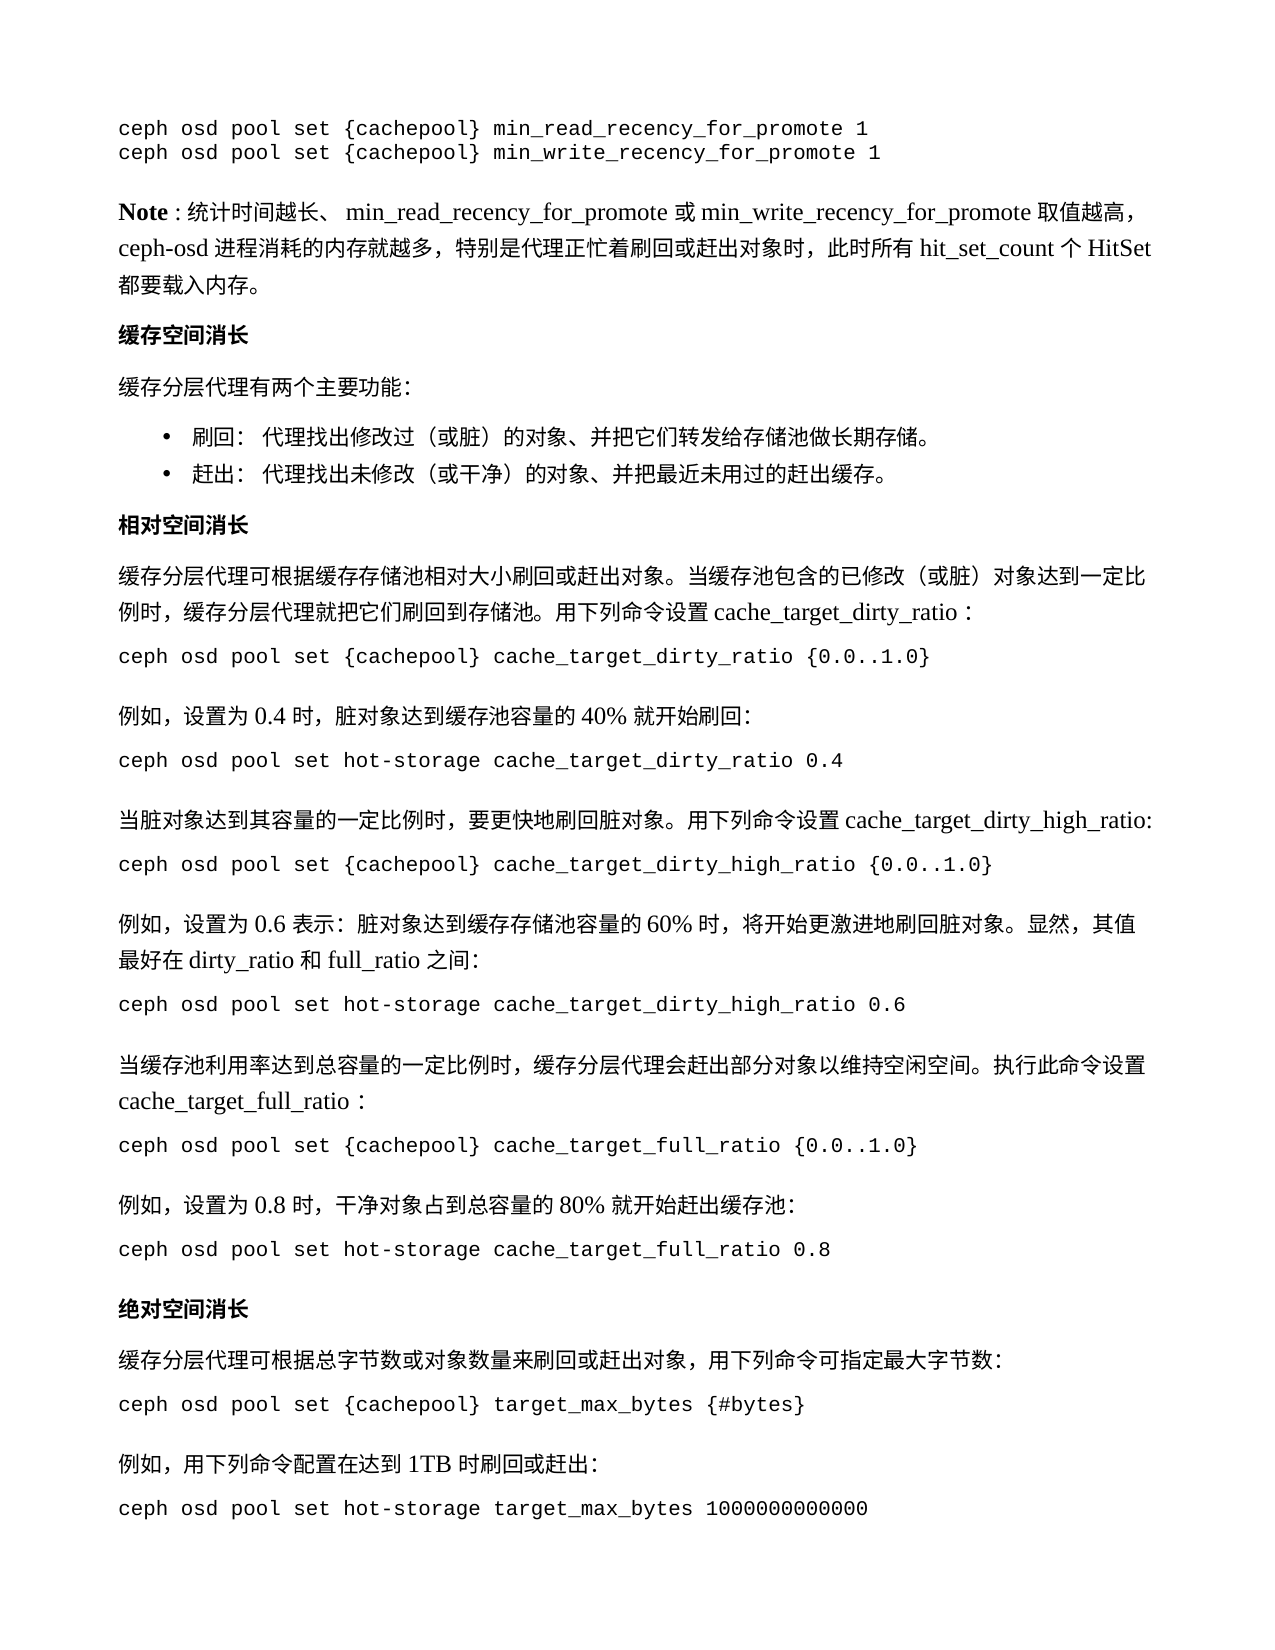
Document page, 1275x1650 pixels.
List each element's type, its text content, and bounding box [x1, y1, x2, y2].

text ceph osd pool set {cachepool} min_read_recency_for_promote 1 [118, 118, 1157, 142]
text 例如，设置为 0.8 时，干净对象占到总容量的 80% 就开始赶出缓存池： [118, 1188, 1157, 1220]
text ceph osd pool set {cachepool} cache_target_dirty_ratio {0.0..1.0} [118, 646, 1157, 669]
text ceph osd pool set hot-storage cache_target_dirty_ratio 0.4 [118, 750, 1157, 774]
text 相对空间消长 [118, 508, 1157, 539]
text 当脏对象达到其容量的一定比例时，要更快地刷回脏对象。用下列命令设置 cache_target_dirty_high_ratio: [118, 803, 1157, 835]
text 缓存分层代理有两个主要功能： [118, 369, 1157, 401]
text ceph osd pool set hot-storage cache_target_full_ratio 0.8 [118, 1239, 1157, 1263]
text ceph osd pool set {cachepool} target_max_bytes {#bytes} [118, 1394, 1157, 1418]
text ceph osd pool set {cachepool} cache_target_dirty_high_ratio {0.0..1.0} [118, 854, 1157, 878]
text 缓存分层代理可根据总字节数或对象数量来刷回或赶出对象，用下列命令可指定最大字节数： [118, 1343, 1157, 1375]
text 例如，用下列命令配置在达到 1TB 时刷回或赶出： [118, 1447, 1157, 1479]
text ceph osd pool set {cachepool} min_write_recency_for_promote 1 [118, 142, 1157, 165]
text Note : 统计时间越长、 min_read_recency_for_promote 或 min_write_recency_for_promote 取值越高， ceph-osd 进程消耗的内存就越多，特别是代理正忙着刷回或赶出对象时，此时所有 hit_set_count 个 HitSet 都要载入内存。 [118, 195, 1157, 299]
text 例如，设置为 0.4 时，脏对象达到缓存池容量的 40% 就开始刷回： [118, 699, 1157, 731]
text ceph osd pool set hot-storage target_max_bytes 1000000000000 [118, 1498, 1157, 1522]
text 当缓存池利用率达到总容量的一定比例时，缓存分层代理会赶出部分对象以维持空闲空间。执行此命令设置 cache_target_full_ratio ： [118, 1048, 1157, 1116]
text 绝对空间消长 [118, 1292, 1157, 1324]
text ceph osd pool set {cachepool} cache_target_full_ratio {0.0..1.0} [118, 1135, 1157, 1158]
text 缓存分层代理可根据缓存存储池相对大小刷回或赶出对象。当缓存池包含的已修改（或脏）对象达到一定比例时，缓存分层代理就把它们刷回到存储池。用下列命令设置 cache_target_dirty_ratio ： [118, 559, 1157, 627]
text 缓存空间消长 [118, 318, 1157, 350]
list 赶出： 代理找出未修改（或干净）的对象、并把最近未用过的赶出缓存。 [162, 457, 1157, 488]
text ceph osd pool set hot-storage cache_target_dirty_high_ratio 0.6 [118, 994, 1157, 1018]
list 刷回： 代理找出修改过（或脏）的对象、并把它们转发给存储池做长期存储。 [162, 420, 1157, 452]
text 例如，设置为 0.6 表示：脏对象达到缓存存储池容量的 60% 时，将开始更激进地刷回脏对象。显然，其值最好在 dirty_ratio 和 full_ratio 之间： [118, 907, 1157, 975]
